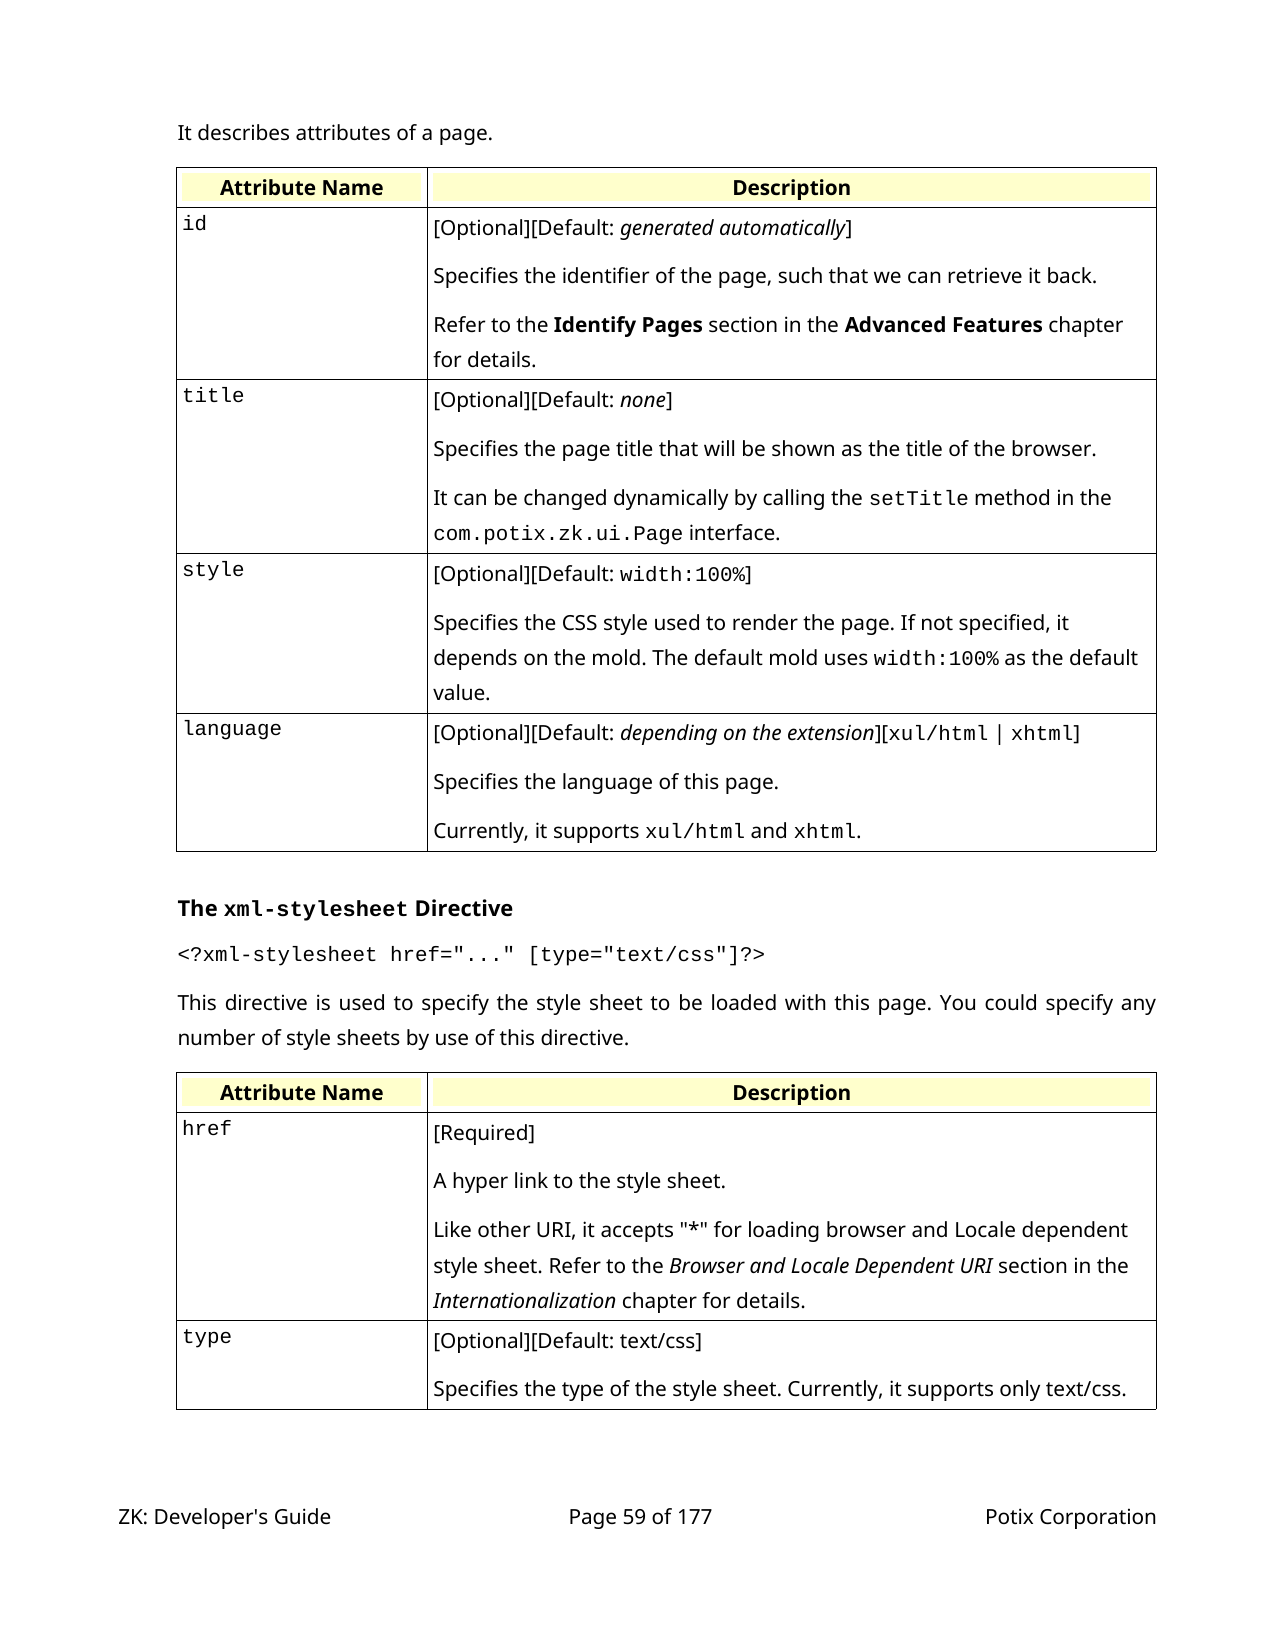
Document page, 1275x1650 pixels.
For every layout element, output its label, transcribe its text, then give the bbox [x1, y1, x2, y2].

table_cell type [177, 1321, 427, 1409]
table_cell id [177, 208, 427, 379]
table_cell [Optional][Default: depending on the extension][xul/html | xhtml] Specifies the language of this page. Currently, it supports xul/html and xhtml. [428, 714, 1156, 851]
table_header Description [428, 168, 1156, 207]
table_cell [Optional][Default: generated automatically] Specifies the identifier of the page, such that we can retrieve it back. Refer to the Identify Pages section in the Advanced Features chapter for details. [428, 208, 1156, 379]
table_cell [Optional][Default: none] Specifies the page title that will be shown as the title of the browser. It can be changed dynamically by calling the setTitle method in the com.potix.zk.ui.Page interface. [428, 380, 1156, 553]
text <?xml-stylesheet href="..." [type="text/css"]?> [177, 944, 1157, 967]
table_header Attribute Name [177, 168, 427, 207]
table_header Description [428, 1073, 1156, 1112]
table_cell language [177, 714, 427, 851]
text This directive is used to specify the style sheet to be loaded with this page. You could specify any number of style sheets by use of this directive. [177, 988, 1157, 1052]
table_cell [Optional][Default: text/css] Specifies the type of the style sheet. Currently, it supports only text/css. [428, 1321, 1156, 1409]
table_cell title [177, 380, 427, 553]
subtitle The xml-stylesheet Directive [177, 893, 1157, 923]
table_cell href [177, 1113, 427, 1320]
table_cell [Optional][Default: width:100%] Specifies the CSS style used to render the page. If not specified, it depends on the mold. The default mold uses width:100% as the default value. [428, 554, 1156, 713]
text It describes attributes of a page. [177, 118, 1157, 146]
table_cell style [177, 554, 427, 713]
table_header Attribute Name [177, 1073, 427, 1112]
table_cell [Required] A hyper link to the style sheet. Like other URI, it accepts "*" for loading browser and Locale dependent style sheet. Refer to the Browser and Locale Dependent URI section in the Internationalization chapter for details. [428, 1113, 1156, 1320]
